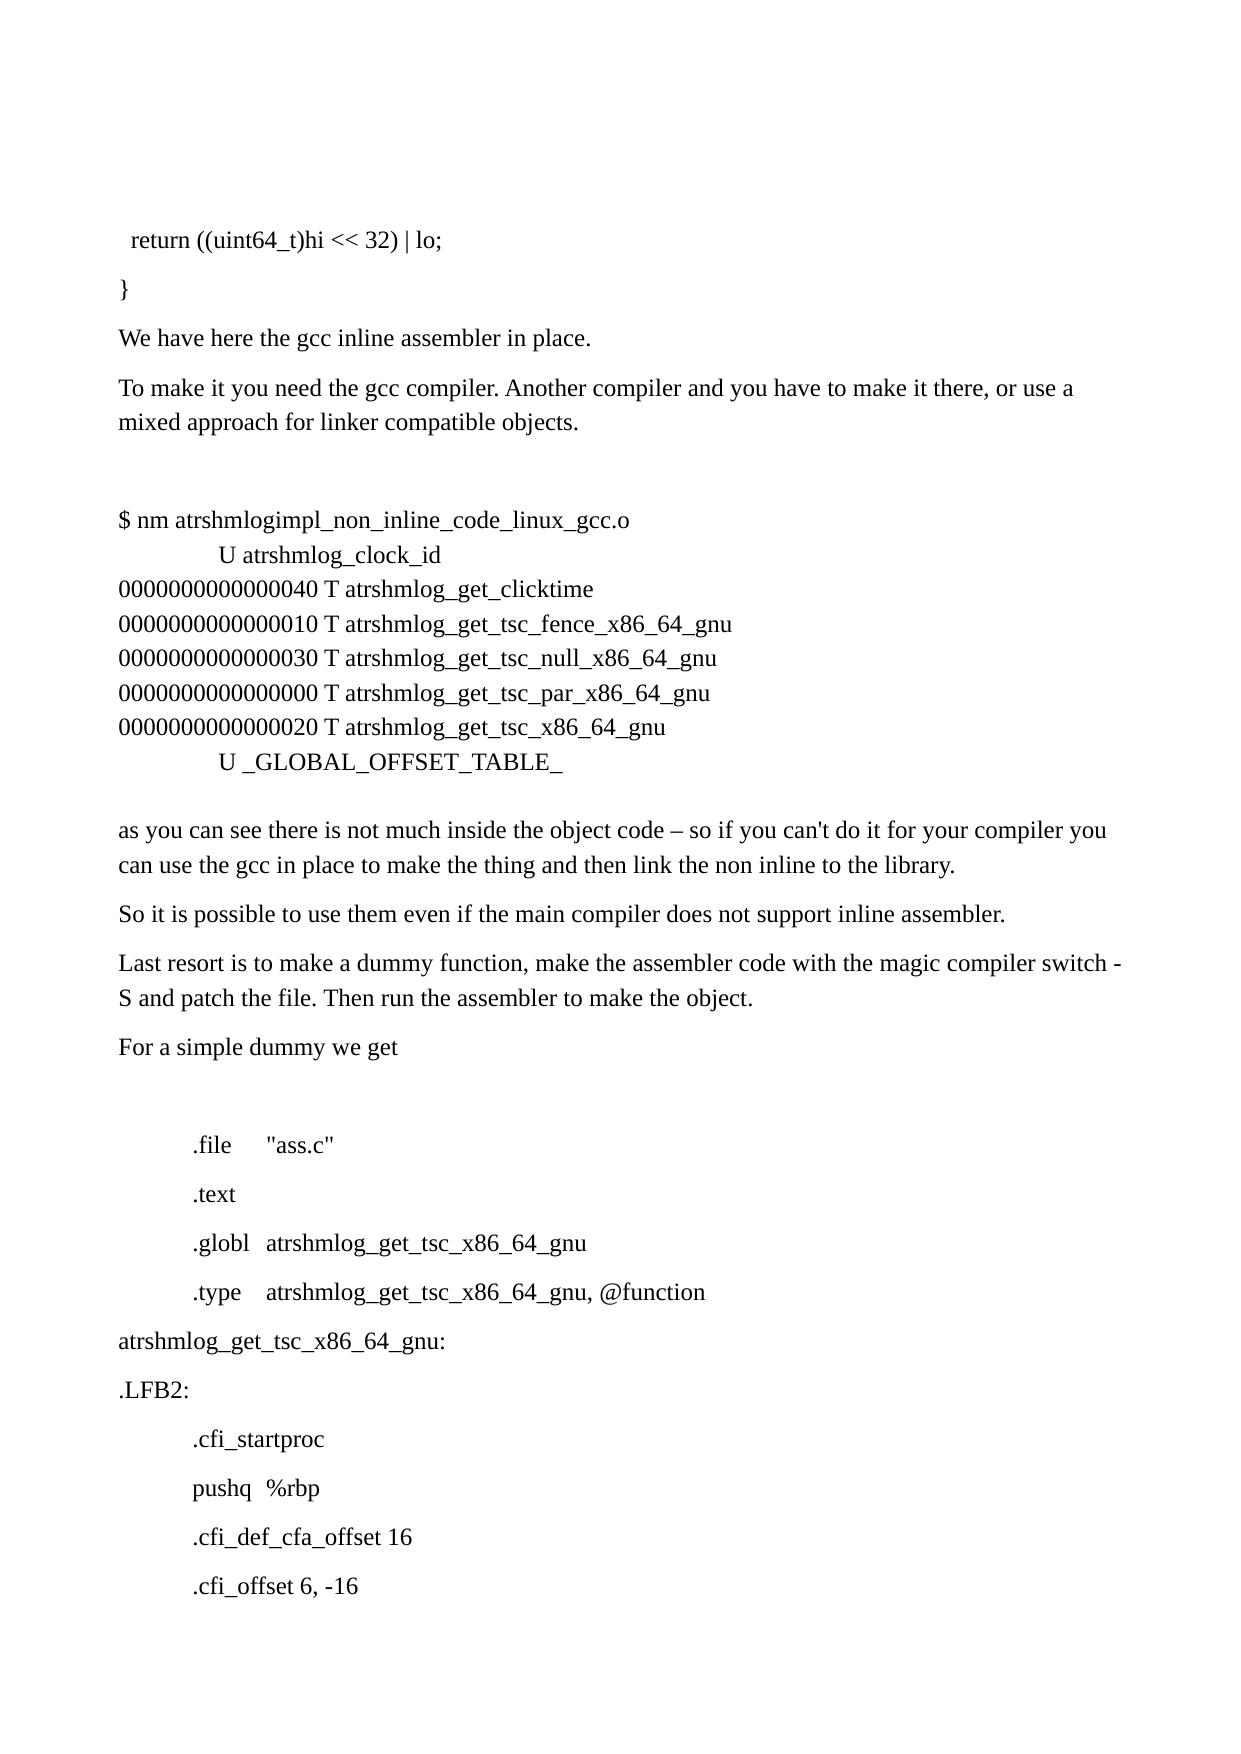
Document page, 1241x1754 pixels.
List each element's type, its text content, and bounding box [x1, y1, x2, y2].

text So it is possible to use them even if the main compiler does not support inline assembler. [118, 899, 1122, 928]
text $ nm atrshmlogimpl_non_inline_code_linux_gcc.o U atrshmlog_clock_id 0000000000000040 T atrshmlog_get_clicktime 0000000000000010 T atrshmlog_get_tsc_fence_x86_64_gnu 0000000000000030 T atrshmlog_get_tsc_null_x86_64_gnu 0000000000000000 T atrshmlog_get_tsc_par_x86_64_gnu 0000000000000020 T atrshmlog_get_tsc_x86_64_gnu U _GLOBAL_OFFSET_TABLE_ as you can see there is not much inside the object code – so if you can't do it for your compiler you can use the gcc in place to make the thing and then link the non inline to the library. [118, 505, 1122, 879]
text We have here the gcc inline assembler in place. [118, 323, 1122, 352]
text To make it you need the gcc compiler. Another compiler and you have to make it there, or use a mixed approach for linker compatible objects. [118, 373, 1122, 436]
text For a simple dummy we get [118, 1032, 1122, 1060]
text .cfi_startproc [118, 1424, 1122, 1453]
text return ((uint64_t)hi << 32) | lo; [118, 225, 1122, 254]
text Last resort is to make a dummy function, make the assembler code with the magic compiler switch -S and patch the file. Then run the assembler to make the object. [118, 948, 1122, 1011]
text .cfi_def_cfa_offset 16 [118, 1522, 1122, 1551]
text .text [118, 1179, 1122, 1208]
text pushq %rbp [118, 1473, 1122, 1502]
text .type atrshmlog_get_tsc_x86_64_gnu, @function [118, 1277, 1122, 1306]
text .globl atrshmlog_get_tsc_x86_64_gnu [118, 1228, 1122, 1257]
text atrshmlog_get_tsc_x86_64_gnu: [118, 1326, 1122, 1355]
text .cfi_offset 6, -16 [118, 1571, 1122, 1600]
text .file "ass.c" [118, 1130, 1122, 1158]
text } [118, 274, 1122, 303]
text .LFB2: [118, 1375, 1122, 1404]
